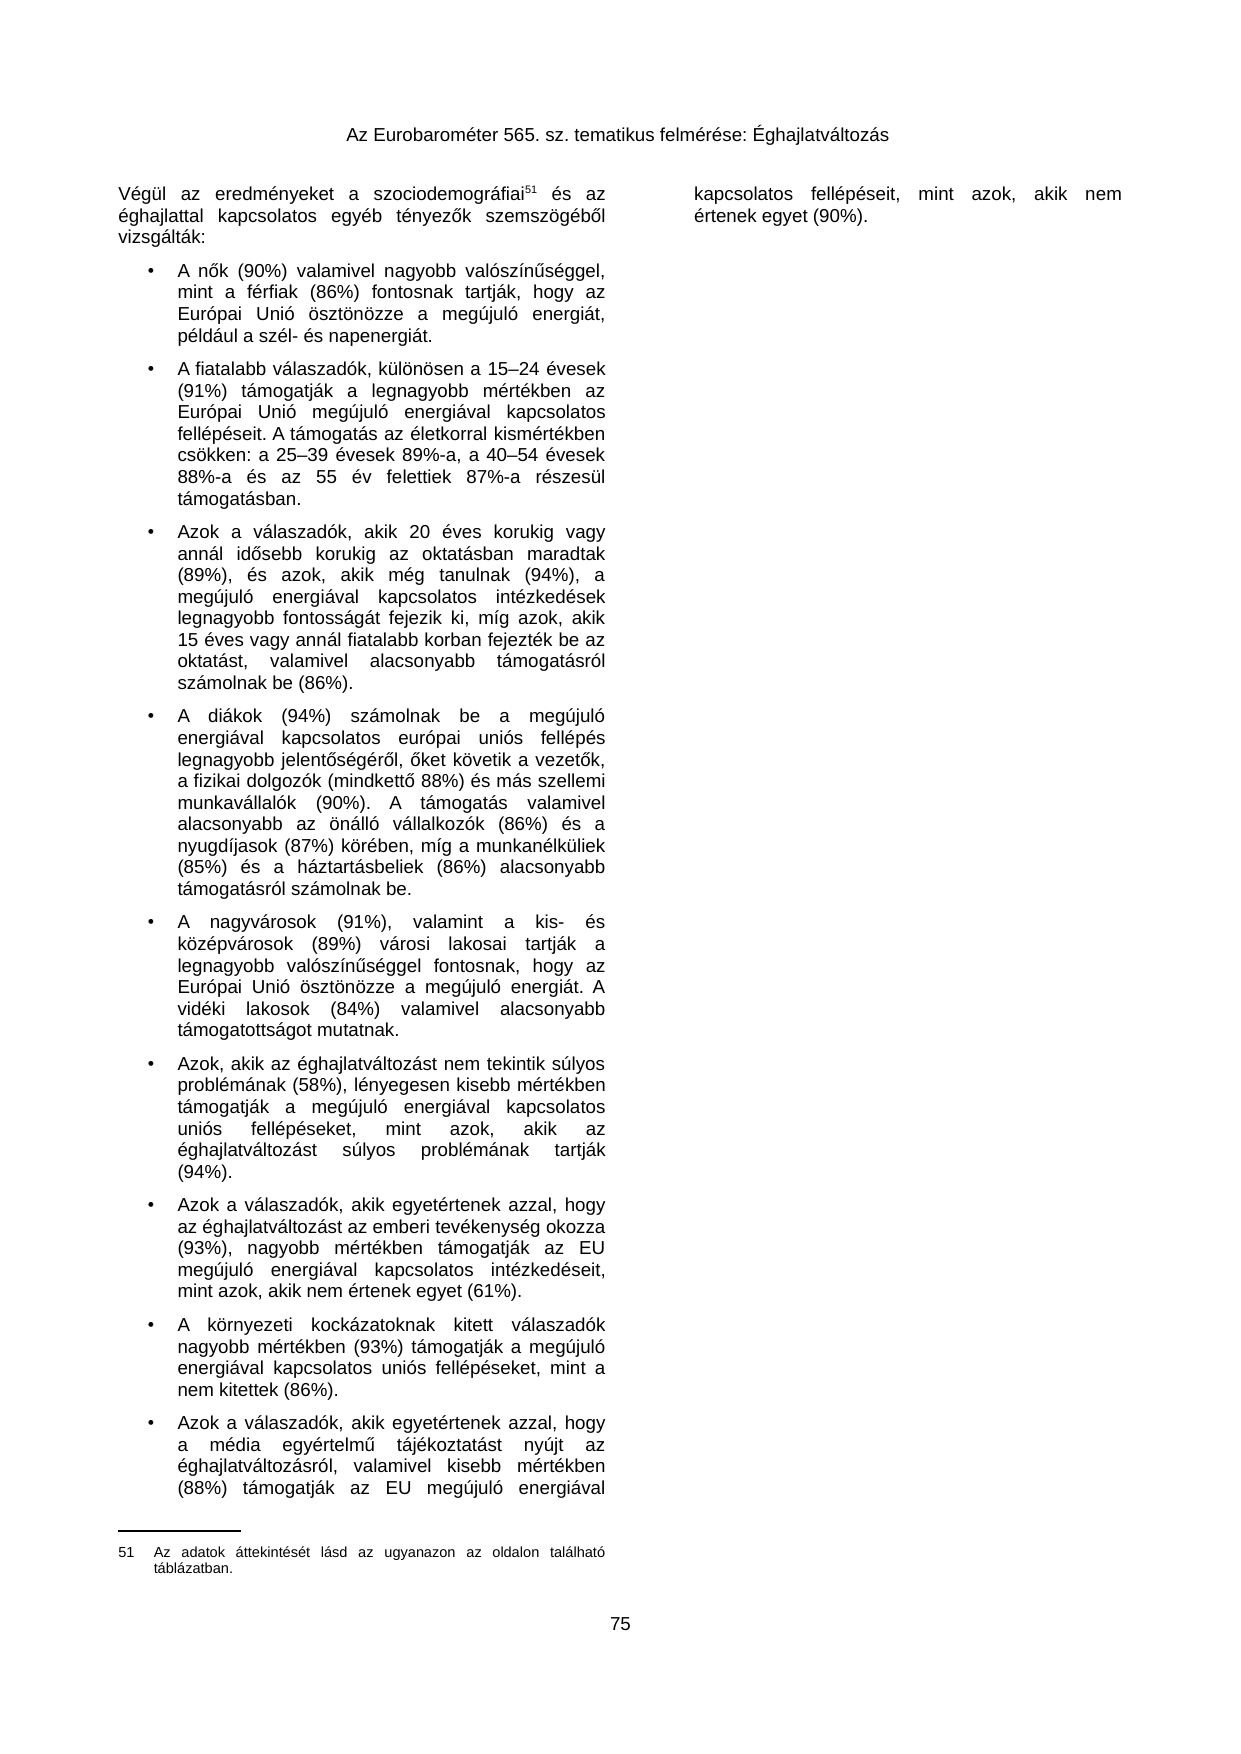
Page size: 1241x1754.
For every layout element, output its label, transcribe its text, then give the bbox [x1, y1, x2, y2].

text Az adatok áttekintését lásd az ugyanazon az oldalon található táblázatban. [118, 1543, 605, 1577]
text Végül az eredményeket a szociodemográfiai és az éghajlattal kapcsolatos egyéb tényezők szemszögéből vizsgálták: [118, 183, 605, 248]
list Azok a válaszadók, akik egyetértenek azzal, hogy az éghajlatváltozást az emberi tevékenység okozza (93%), nagyobb mértékben támogatják az EU megújuló energiával kapcsolatos intézkedéseit, mint azok, akik nem értenek egyet (61%). [148, 1194, 605, 1302]
list Azok a válaszadók, akik 20 éves korukig vagy annál idősebb korukig az oktatásban maradtak (89%), és azok, akik még tanulnak (94%), a megújuló energiával kapcsolatos intézkedések legnagyobb fontosságát fejezik ki, míg azok, akik 15 éves vagy annál fiatalabb korban fejezték be az oktatást, valamivel alacsonyabb támogatásról számolnak be (86%). [148, 521, 605, 693]
list Azok, akik az éghajlatváltozást nem tekintik súlyos problémának (58%), lényegesen kisebb mértékben támogatják a megújuló energiával kapcsolatos uniós fellépéseket, mint azok, akik az éghajlatváltozást súlyos problémának tartják (94%). [148, 1053, 605, 1182]
list A nők (90%) valamivel nagyobb valószínűséggel, mint a férfiak (86%) fontosnak tartják, hogy az Európai Unió ösztönözze a megújuló energiát, például a szél- és napenergiát. [148, 259, 605, 346]
list A diákok (94%) számolnak be a megújuló energiával kapcsolatos európai uniós fellépés legnagyobb jelentőségéről, őket követik a vezetők, a fizikai dolgozók (mindkettő 88%) és más szellemi munkavállalók (90%). A támogatás valamivel alacsonyabb az önálló vállalkozók (86%) és a nyugdíjasok (87%) körében, míg a munkanélküliek (85%) és a háztartásbeliek (86%) alacsonyabb támogatásról számolnak be. [148, 705, 605, 899]
list A fiatalabb válaszadók, különösen a 15–24 évesek (91%) támogatják a legnagyobb mértékben az Európai Unió megújuló energiával kapcsolatos fellépéseit. A támogatás az életkorral kismértékben csökken: a 25–39 évesek 89%-a, a 40–54 évesek 88%-a és az 55 év felettiek 87%-a részesül támogatásban. [148, 358, 605, 509]
list A nagyvárosok (91%), valamint a kis- és középvárosok (89%) városi lakosai tartják a legnagyobb valószínűséggel fontosnak, hogy az Európai Unió ösztönözze a megújuló energiát. A vidéki lakosok (84%) valamivel alacsonyabb támogatottságot mutatnak. [148, 911, 605, 1041]
list A környezeti kockázatoknak kitett válaszadók nagyobb mértékben (93%) támogatják a megújuló energiával kapcsolatos uniós fellépéseket, mint a nem kitettek (86%). [148, 1314, 605, 1400]
list Azok a válaszadók, akik egyetértenek azzal, hogy a média egyértelmű tájékoztatást nyújt az éghajlatváltozásról, valamivel kisebb mértékben (88%) támogatják az EU megújuló energiával [148, 1412, 605, 1498]
list kapcsolatos fellépéseit, mint azok, akik nem értenek egyet (90%). [664, 183, 1122, 226]
